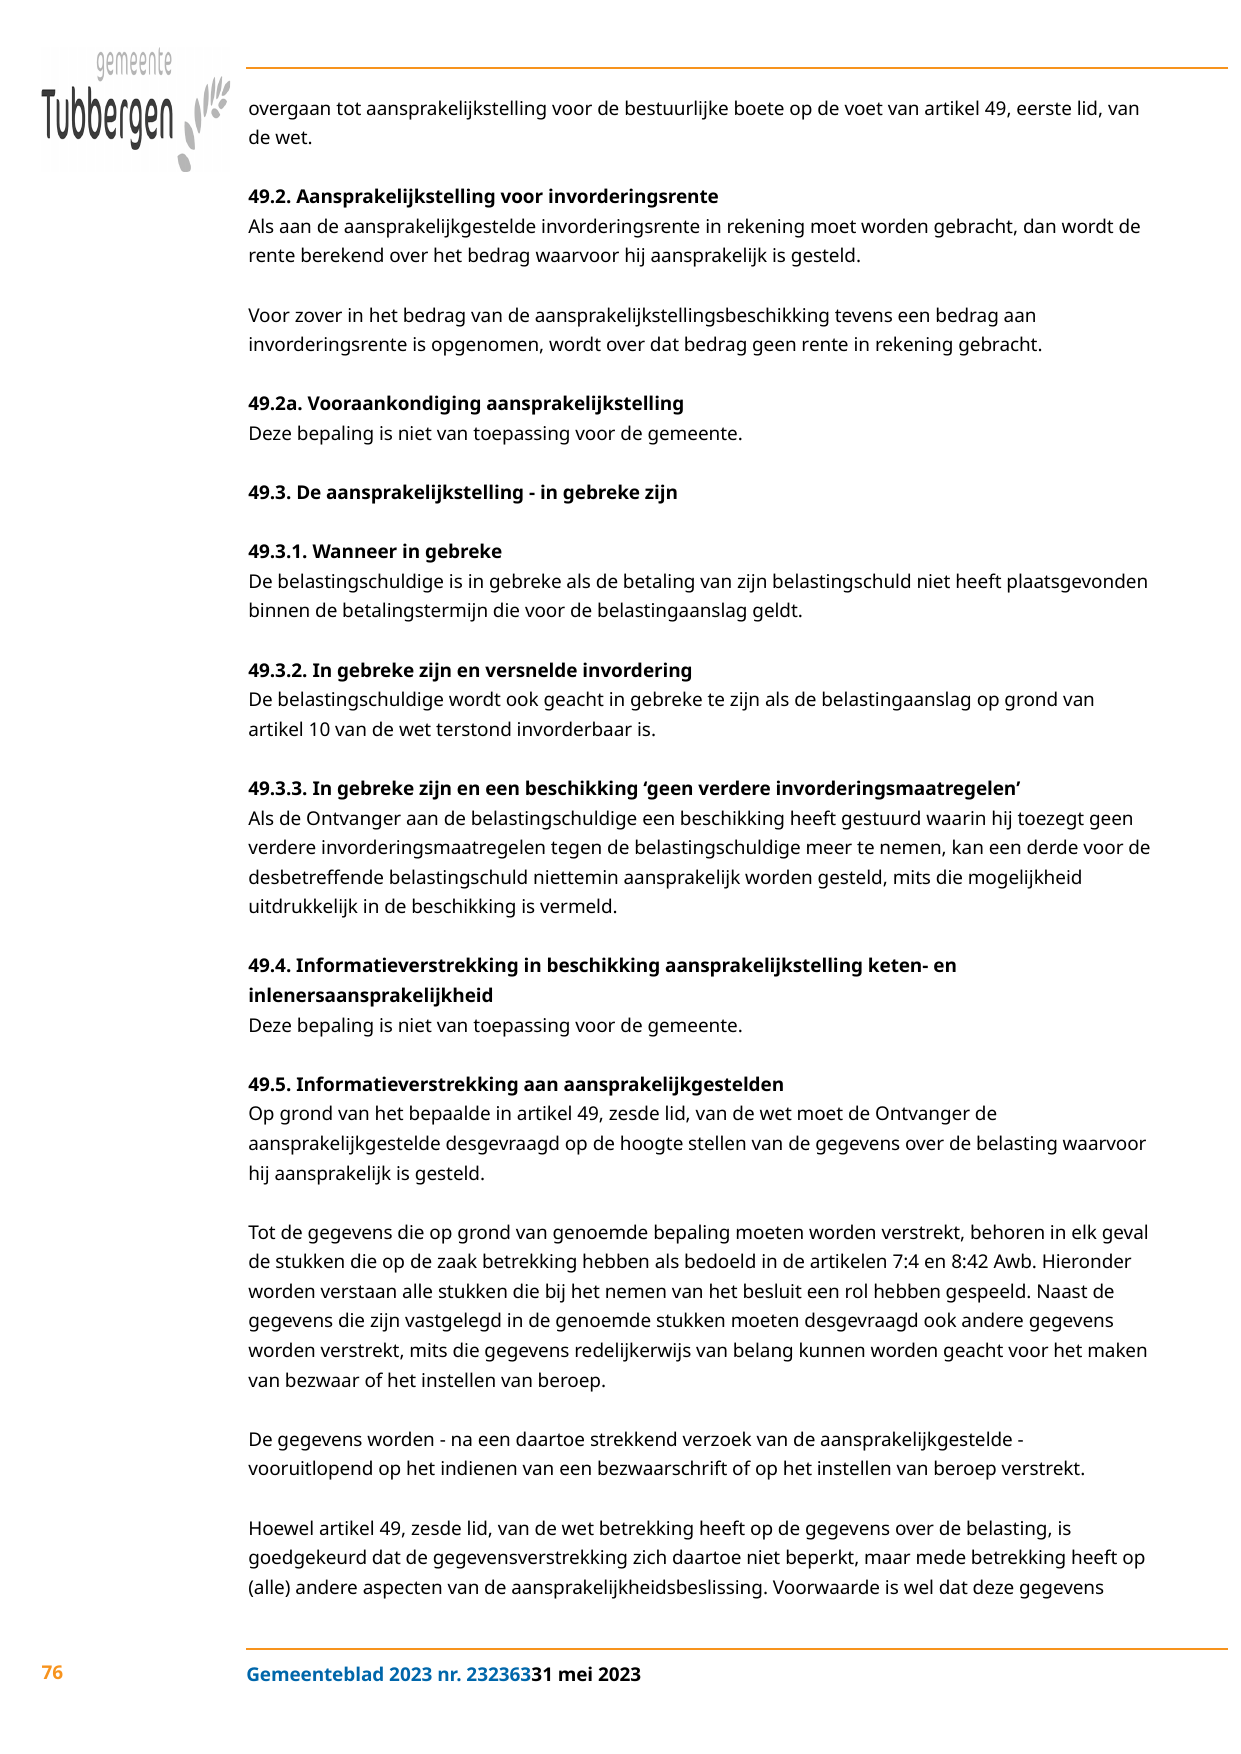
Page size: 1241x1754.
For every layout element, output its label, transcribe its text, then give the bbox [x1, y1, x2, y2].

text Hoewel artikel 49, zesde lid, van de wet betrekking heeft op de gegevens over de belasting, is goedgekeurd dat de gegevensverstrekking zich daartoe niet beperkt, maar mede betrekking heeft op (alle) andere aspecten van de aansprakelijkheidsbeslissing. Voorwaarde is wel dat deze gegevens [248, 1515, 1152, 1600]
text Als aan de aansprakelijkgestelde invorderingsrente in rekening moet worden gebracht, dan wordt de rente berekend over het bedrag waarvoor hij aansprakelijk is gesteld. [248, 213, 1152, 268]
text Deze bepaling is niet van toepassing voor de gemeente. [248, 420, 1152, 446]
text Tot de gegevens die op grond van genoemde bepaling moeten worden verstrekt, behoren in elk geval de stukken die op de zaak betrekking hebben als bedoeld in de artikelen 7:4 en 8:42 Awb. Hieronder worden verstaan alle stukken die bij het nemen van het besluit een rol hebben gespeeld. Naast de gegevens die zijn vastgelegd in de genoemde stukken moeten desgevraagd ook andere gegevens worden verstrekt, mits die gegevens redelijkerwijs van belang kunnen worden geacht voor het maken van bezwaar of het instellen van beroep. [248, 1219, 1152, 1393]
text Op grond van het bepaalde in artikel 49, zesde lid, van de wet moet de Ontvanger de aansprakelijkgestelde desgevraagd op de hoogte stellen van de gegevens over de belasting waarvoor hij aansprakelijk is gesteld. [248, 1101, 1152, 1186]
text De belastingschuldige wordt ook geacht in gebreke te zijn als de belastingaanslag op grond van artikel 10 van de wet terstond invorderbaar is. [248, 686, 1152, 742]
text Als de Ontvanger aan de belastingschuldige een beschikking heeft gestuurd waarin hij toezegt geen verdere invorderingsmaatregelen tegen de belastingschuldige meer te nemen, kan een derde voor de desbetreffende belastingschuld niettemin aansprakelijk worden gesteld, mits die mogelijkheid uitdrukkelijk in de beschikking is vermeld. [248, 805, 1152, 919]
text 49.3.1. Wanneer in gebreke [248, 538, 1152, 564]
picture [41, 47, 231, 172]
text 49.5. Informatieverstrekking aan aansprakelijkgestelden [248, 1071, 1152, 1097]
text 49.2a. Vooraankondiging aansprakelijkstelling [248, 391, 1152, 416]
text 49.4. Informatieverstrekking in beschikking aansprakelijkstelling keten- en inlenersaansprakelijkheid [248, 953, 1152, 1008]
text 49.3.3. In gebreke zijn en een beschikking ‘geen verdere invorderingsmaatregelen’ [248, 775, 1152, 801]
text Deze bepaling is niet van toepassing voor de gemeente. [248, 1012, 1152, 1038]
text De belastingschuldige is in gebreke als de betaling van zijn belastingschuld niet heeft plaatsgevonden binnen de betalingstermijn die voor de belastingaanslag geldt. [248, 568, 1152, 623]
text 49.3. De aansprakelijkstelling - in gebreke zijn [248, 479, 1152, 505]
text overgaan tot aansprakelijkstelling voor de bestuurlijke boete op de voet van artikel 49, eerste lid, van de wet. [248, 95, 1152, 150]
text De gegevens worden - na een daartoe strekkend verzoek van de aansprakelijkgestelde - vooruitlopend op het indienen van een bezwaarschrift of op het instellen van beroep verstrekt. [248, 1426, 1152, 1481]
text 49.2. Aansprakelijkstelling voor invorderingsrente [248, 183, 1152, 209]
text Voor zover in het bedrag van de aansprakelijkstellingsbeschikking tevens een bedrag aan invorderingsrente is opgenomen, wordt over dat bedrag geen rente in rekening gebracht. [248, 302, 1152, 357]
text 49.3.2. In gebreke zijn en versnelde invordering [248, 657, 1152, 683]
